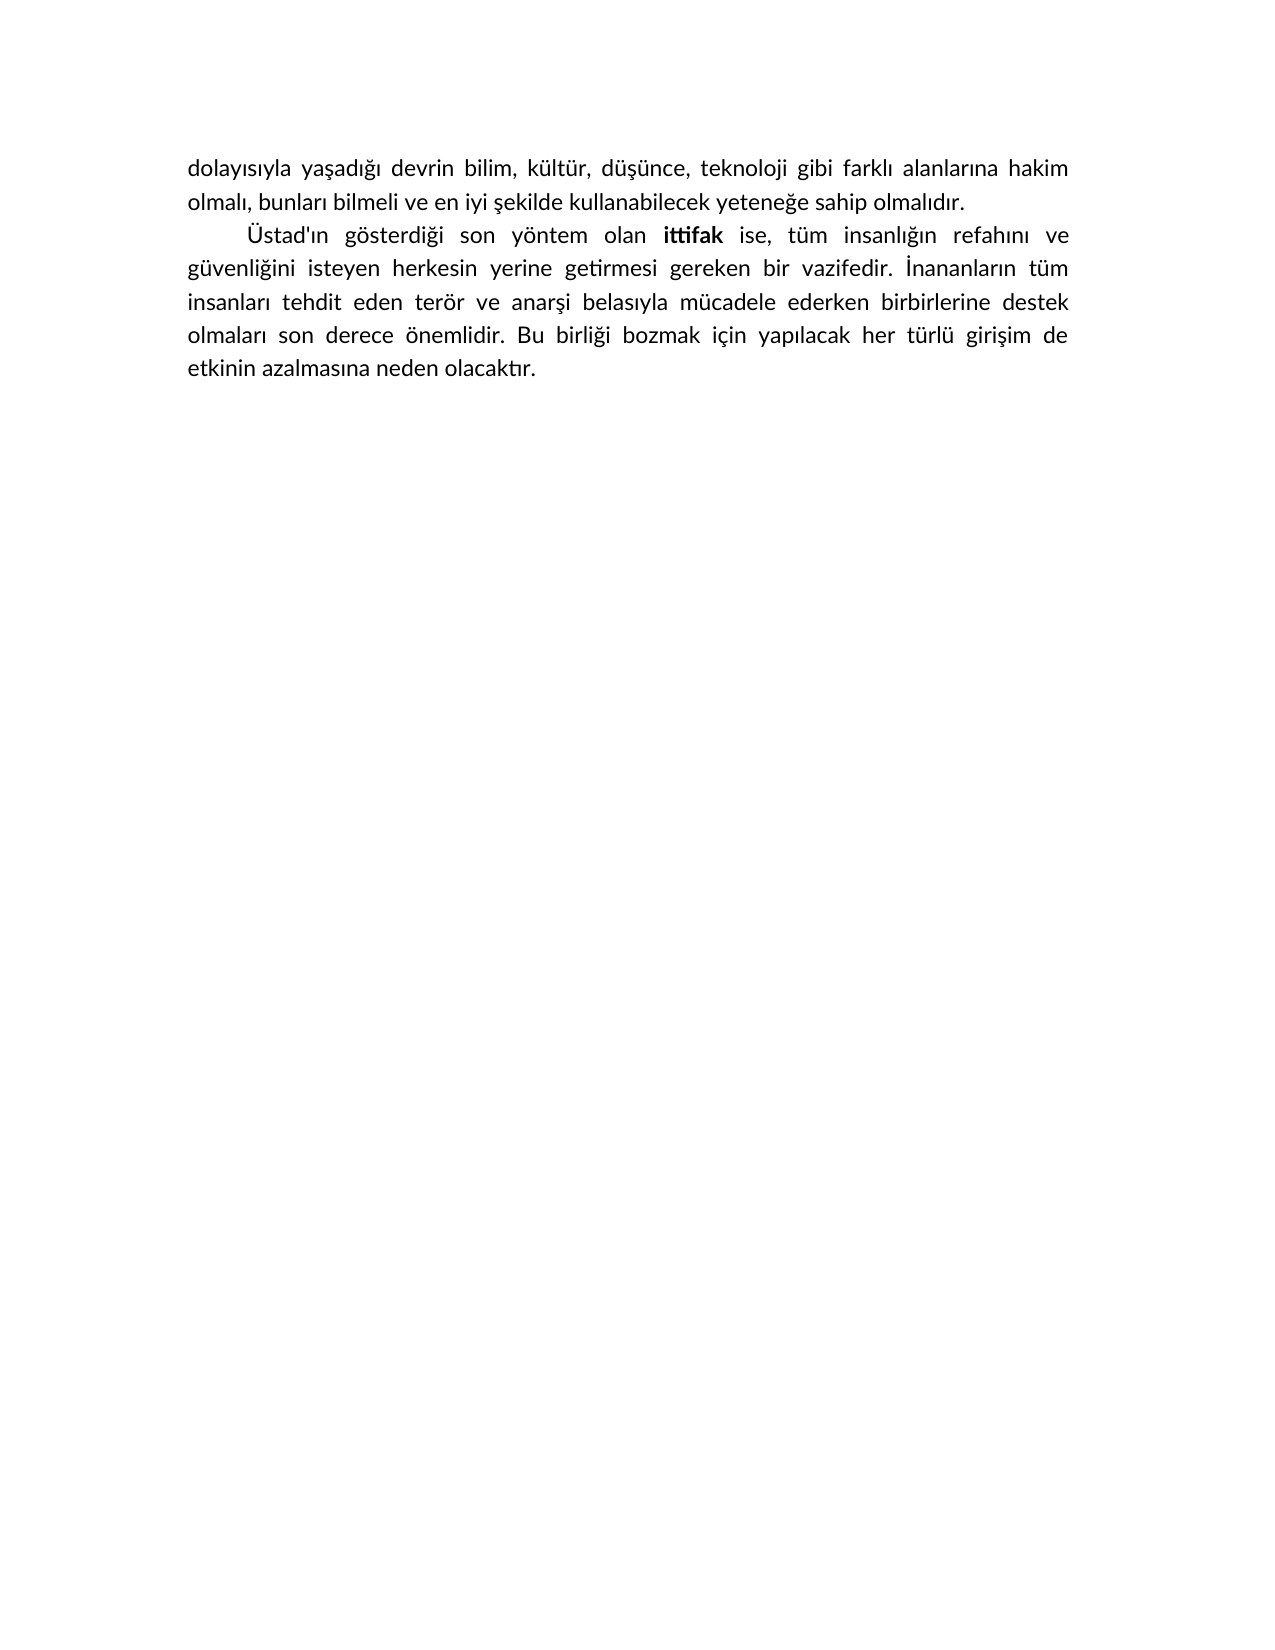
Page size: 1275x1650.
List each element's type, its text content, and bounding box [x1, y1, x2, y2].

text Üstad'ın gösterdiği son yöntem olan ittifak ise, tüm insanlığın refahını ve güvenliğini isteyen herkesin yerine getirmesi gereken bir vazifedir. İnananların tüm insanları tehdit eden terör ve anarşi belasıyla mücadele ederken birbirlerine destek olmaları son derece önemlidir. Bu birliği bozmak için yapılacak her türlü girişim de etkinin azalmasına neden olacaktır. [187, 217, 1070, 383]
text dolayısıyla yaşadığı devrin bilim, kültür, düşünce, teknoloji gibi farklı alanlarına hakim olmalı, bunları bilmeli ve en iyi şekilde kullanabilecek yeteneğe sahip olmalıdır. [187, 150, 1070, 217]
